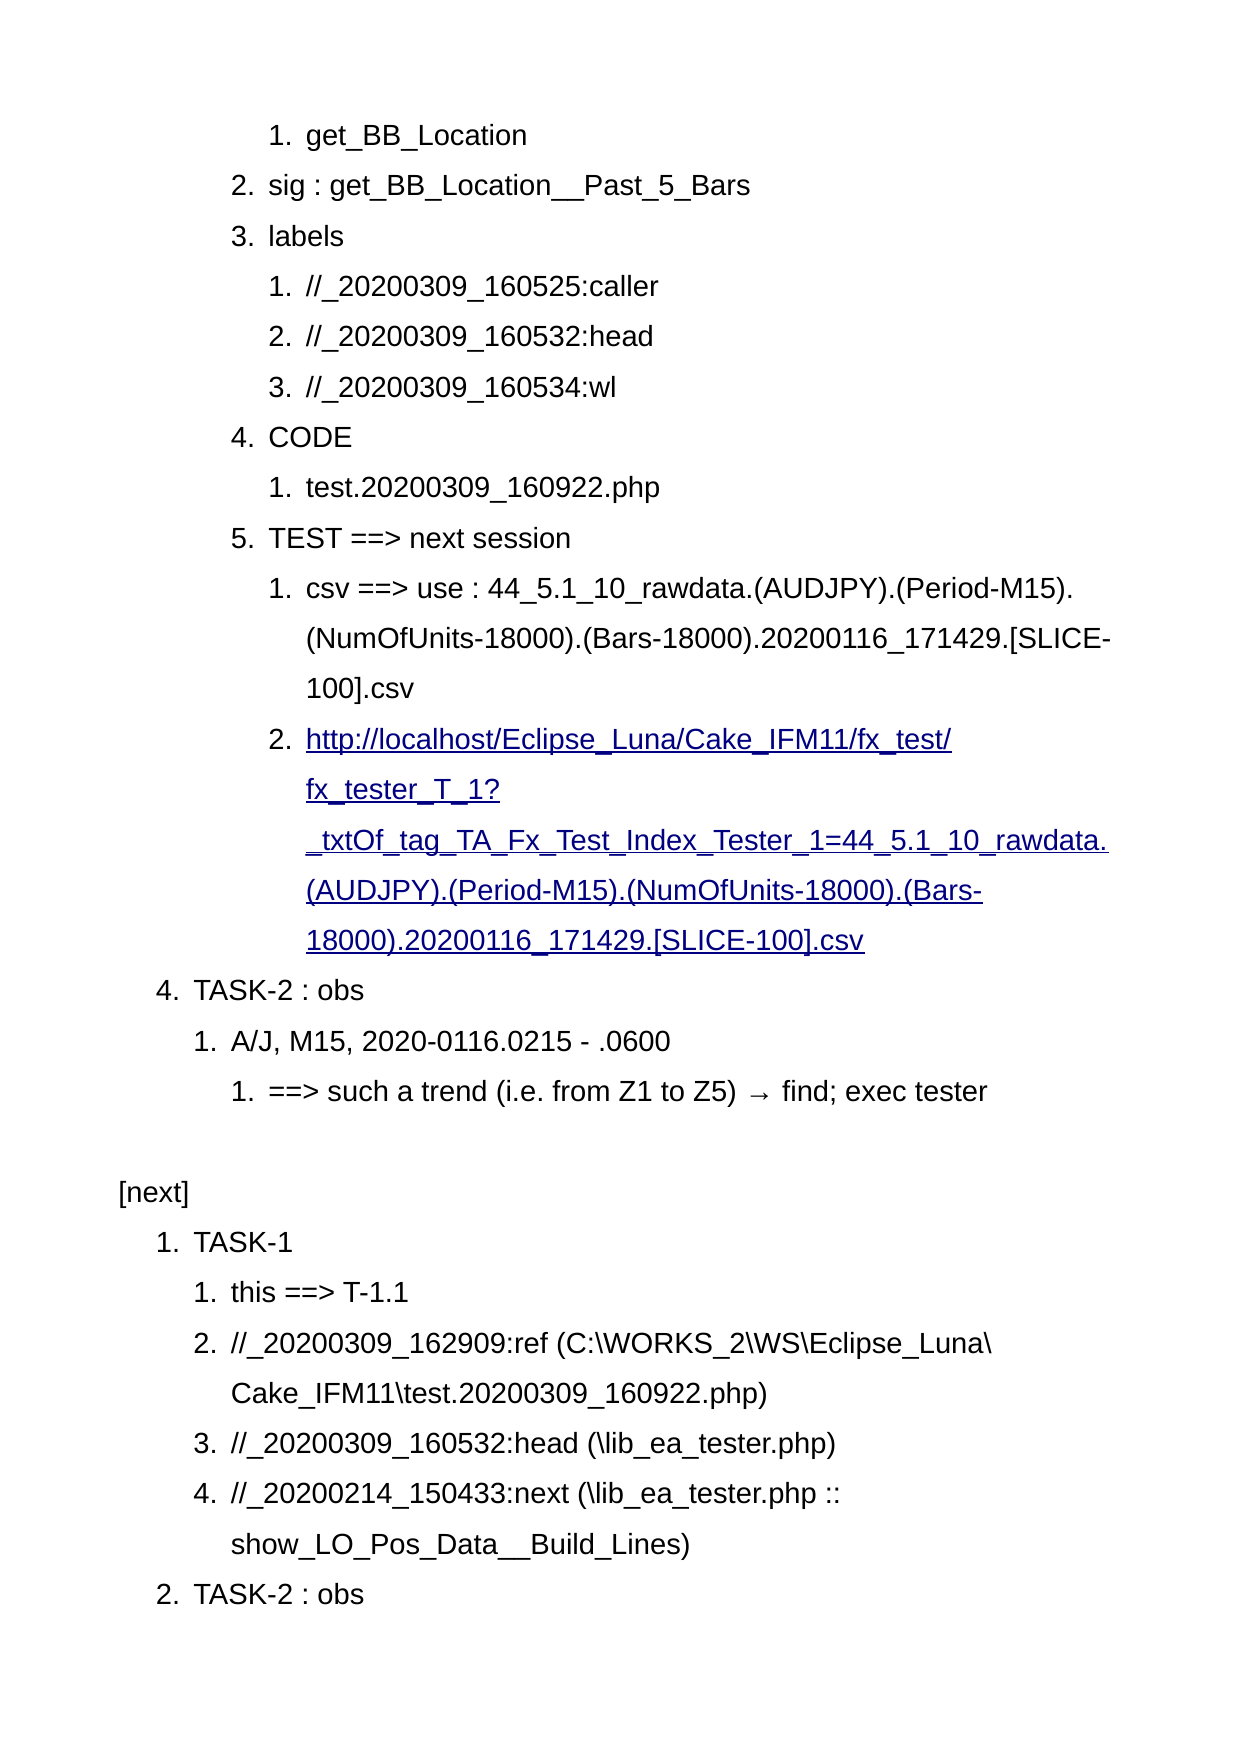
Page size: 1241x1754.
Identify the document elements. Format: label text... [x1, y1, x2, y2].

list //_20200309_160532:head [268, 319, 1122, 353]
list TASK-2 : obs [156, 1577, 1122, 1611]
list //_20200309_162909:ref (C:\WORKS_2\WS\Eclipse_Luna\Cake_IFM11\test.20200309_160922.php) [193, 1326, 1122, 1409]
list csv ==> use : 44_5.1_10_rawdata.(AUDJPY).(Period-M15).(NumOfUnits-18000).(Bars-18000).20200116_171429.[SLICE-100].csv [268, 571, 1122, 705]
text [next] [118, 1175, 1122, 1208]
list labels [231, 219, 1122, 252]
list //_20200309_160525:caller [268, 269, 1122, 303]
list TEST ==> next session [231, 521, 1122, 554]
list TASK-1 [156, 1225, 1122, 1258]
list ==> such a trend (i.e. from Z1 to Z5) → find; exec tester [231, 1074, 1122, 1108]
list CODE [231, 420, 1122, 453]
list this ==> T-1.1 [193, 1275, 1122, 1309]
list test.20200309_160922.php [268, 470, 1122, 504]
list http://localhost/Eclipse_Luna/Cake_IFM11/fx_test/fx_tester_T_1?_txtOf_tag_TA_Fx_Test_Index_Tester_1=44_5.1_10_rawdata.(AUDJPY).(Period-M15).(NumOfUnits-18000).(Bars-18000).20200116_171429.[SLICE-100].csv [268, 722, 1122, 957]
list //_20200214_150433:next (\lib_ea_tester.php :: show_LO_Pos_Data__Build_Lines) [193, 1477, 1122, 1560]
list sig : get_BB_Location__Past_5_Bars [231, 168, 1122, 202]
list //_20200309_160534:wl [268, 370, 1122, 403]
list A/J, M15, 2020-0116.0215 - .0600 [193, 1024, 1122, 1057]
list TASK-2 : obs [156, 973, 1122, 1007]
list get_BB_Location [268, 118, 1122, 152]
list //_20200309_160532:head (\lib_ea_tester.php) [193, 1426, 1122, 1460]
